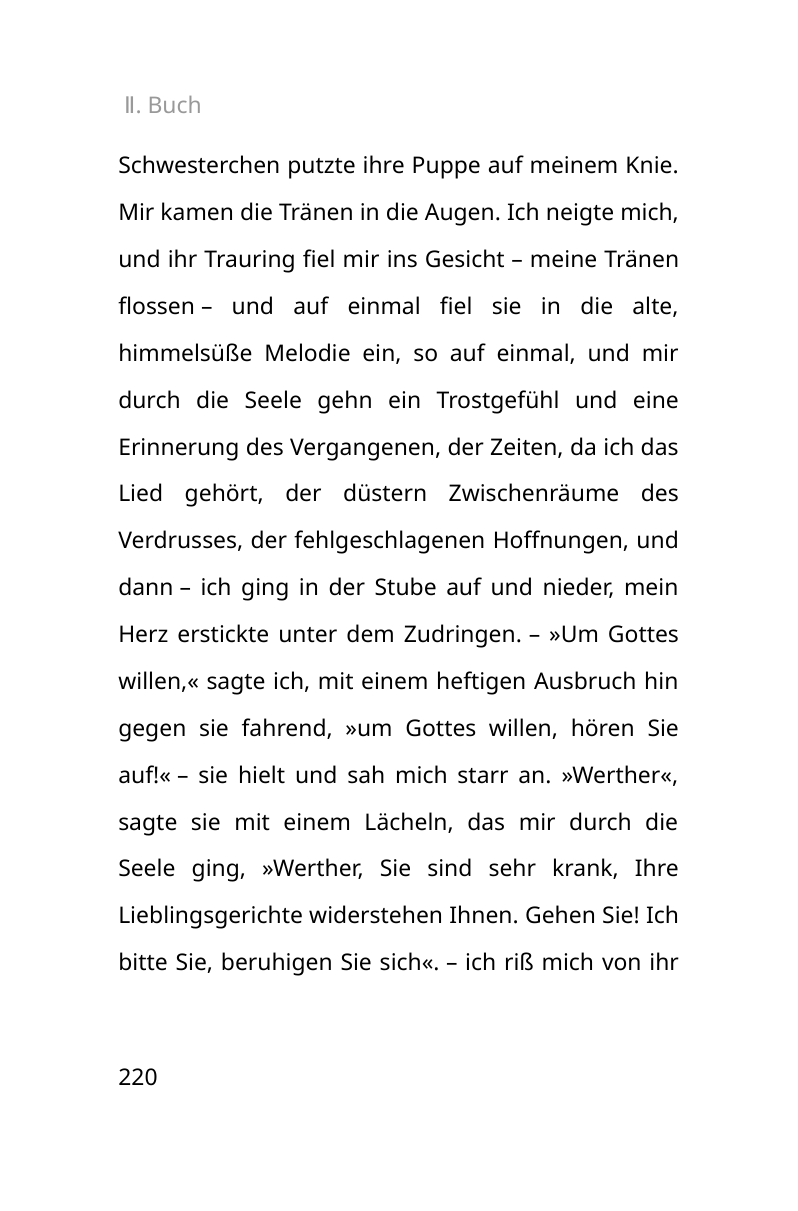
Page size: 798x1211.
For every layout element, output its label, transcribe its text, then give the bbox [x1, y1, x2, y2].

text Schwesterchen putzte ihre Puppe auf meinem Knie. Mir kamen die Tränen in die Augen. Ich neigte mich, und ihr Trauring fiel mir ins Gesicht – meine Tränen flossen – und auf einmal fiel sie in die alte, himmelsüße Melodie ein, so auf einmal, und mir durch die Seele gehn ein Trostgefühl und eine Erinnerung des Vergangenen, der Zeiten, da ich das Lied gehört, der düstern Zwischenräume des Verdrusses, der fehlgeschlagenen Hoffnungen, und dann – ich ging in der Stube auf und nieder, mein Herz erstickte unter dem Zudringen. – »Um Gottes willen,« sagte ich, mit einem heftigen Ausbruch hin gegen sie fahrend, »um Gottes willen, hören Sie auf!« – sie hielt und sah mich starr an. »Werther«, sagte sie mit einem Lächeln, das mir durch die Seele ging, »Werther, Sie sind sehr krank, Ihre Lieblingsgerichte widerstehen Ihnen. Gehen Sie! Ich bitte Sie, beruhigen Sie sich«. – ich riß mich von ihr [118, 149, 679, 977]
